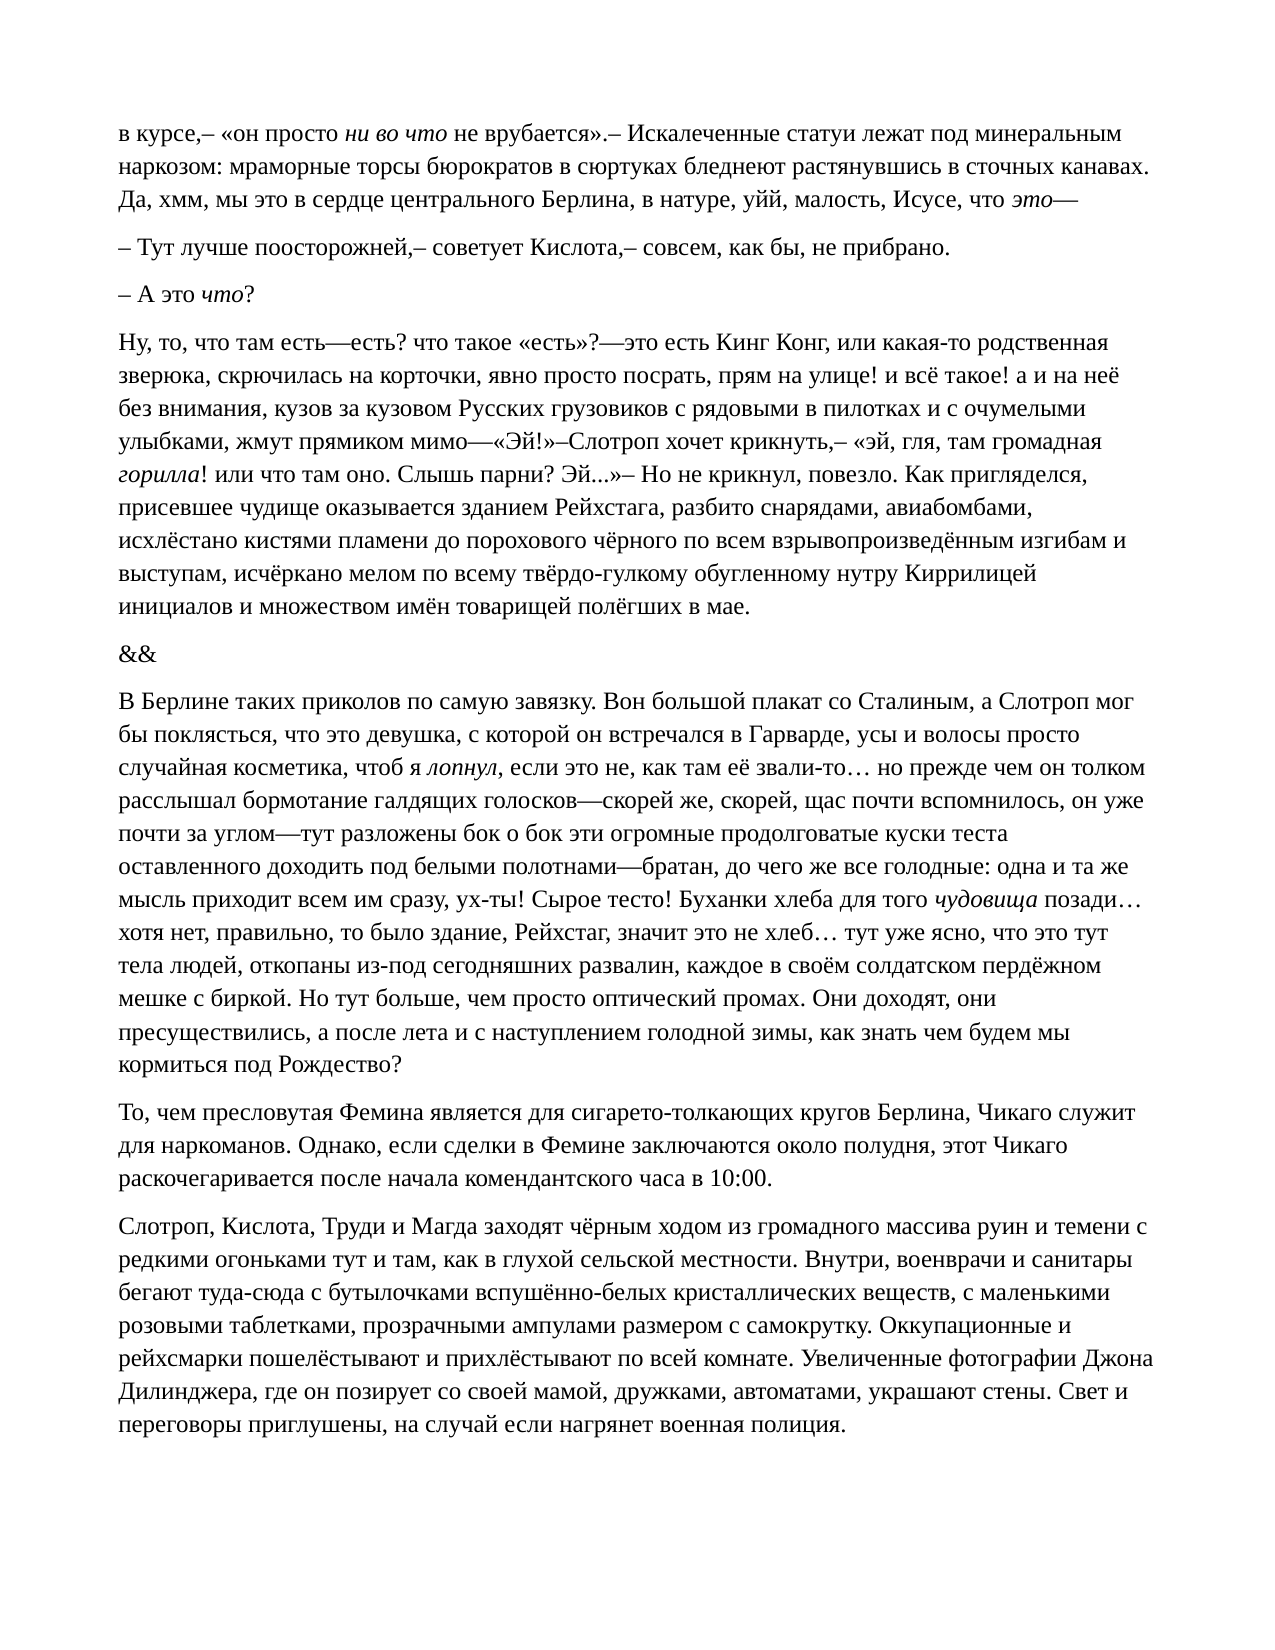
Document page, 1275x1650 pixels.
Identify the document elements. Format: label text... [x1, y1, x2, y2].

text – Тут лучше поосторожней,– советует Кислота,– совсем, как бы, не прибрано. [118, 232, 1157, 261]
text В Берлине таких приколов по самую завязку. Вон большой плакат со Сталиным, а Слотроп мог бы поклясться, что это девушка, с которой он встречался в Гарварде, усы и волосы просто случайная косметика, чтоб я лопнул, если это не, как там её звали-то… но прежде чем он толком расслышал бормотание галдящих голосков—скорей же, скорей, щас почти вспомнилось, он уже почти за углом—тут разложены бок о бок эти огромные продолговатые куски теста оставленного доходить под белыми полотнами—братан, до чего же все голодные: одна и та же мысль приходит всем им сразу, ух-ты! Сырое тесто! Буханки хлеба для того чудовища позади… хотя нет, правильно, то было здание, Рейхстаг, значит это не хлеб… тут уже ясно, что это тут тела людей, откопаны из-под сегодняшних развалин, каждое в своём солдатском пердёжном мешке с биркой. Но тут больше, чем просто оптический промах. Они доходят, они пресуществились, а после лета и с наступлением голодной зимы, как знать чем будем мы кормиться под Рождество? [118, 686, 1157, 1078]
text Ну, то, что там есть—есть? что такое «есть»?—это есть Кинг Конг, или какая-то родственная зверюка, скрючилась на корточки, явно просто посрать, прям на улице! и всё такое! а и на неё без внимания, кузов за кузовом Русских грузовиков с рядовыми в пилотках и с очумелыми улыбками, жмут прямиком мимо—«Эй!»–Слотроп хочет крикнуть,– «эй, гля, там громадная горилла! или что там оно. Слышь парни? Эй...»– Но не крикнул, повезло. Как пригляделся, присевшее чудище оказывается зданием Рейхстага, разбито снарядами, авиабомбами, исхлёстано кистями пламени до порохового чёрного по всем взрывопроизведённым изгибам и выступам, исчёркано мелом по всему твёрдо-гулкому обугленному нутру Киррилицей инициалов и множеством имён товарищей полёгших в мае. [118, 327, 1157, 620]
text То, чем пресловутая Фемина является для сигарето-толкающих кругов Берлина, Чикаго служит для наркоманов. Однако, если сделки в Фемине заключаются около полудня, этот Чикаго раскочегаривается после начала комендантского часа в 10:00. [118, 1097, 1157, 1192]
text – А это что? [118, 279, 1157, 308]
text в курсе,– «он просто ни во что не врубается».– Искалеченные статуи лежат под минеральным наркозом: мраморные торсы бюрократов в сюртуках бледнеют растянувшись в сточных канавах. Да, хмм, мы это в сердце центрального Берлина, в натуре, уйй, малость, Исусе, что это— [118, 118, 1157, 213]
text Слотроп, Кислота, Труди и Магда заходят чёрным ходом из громадного массива руин и темени с редкими огоньками тут и там, как в глухой сельской местности. Внутри, военврачи и санитары бегают туда-сюда с бутылочками вспушённо-белых кристаллических веществ, с маленькими розовыми таблетками, прозрачными ампулами размером с самокрутку. Оккупационные и рейхсмарки пошелёстывают и прихлёстывают по всей комнате. Увеличенные фотографии Джона Дилинджера, где он позирует со своей мамой, дружками, автоматами, украшают стены. Свет и переговоры приглушены, на случай если нагрянет военная полиция. [118, 1211, 1157, 1438]
text && [118, 639, 1157, 667]
